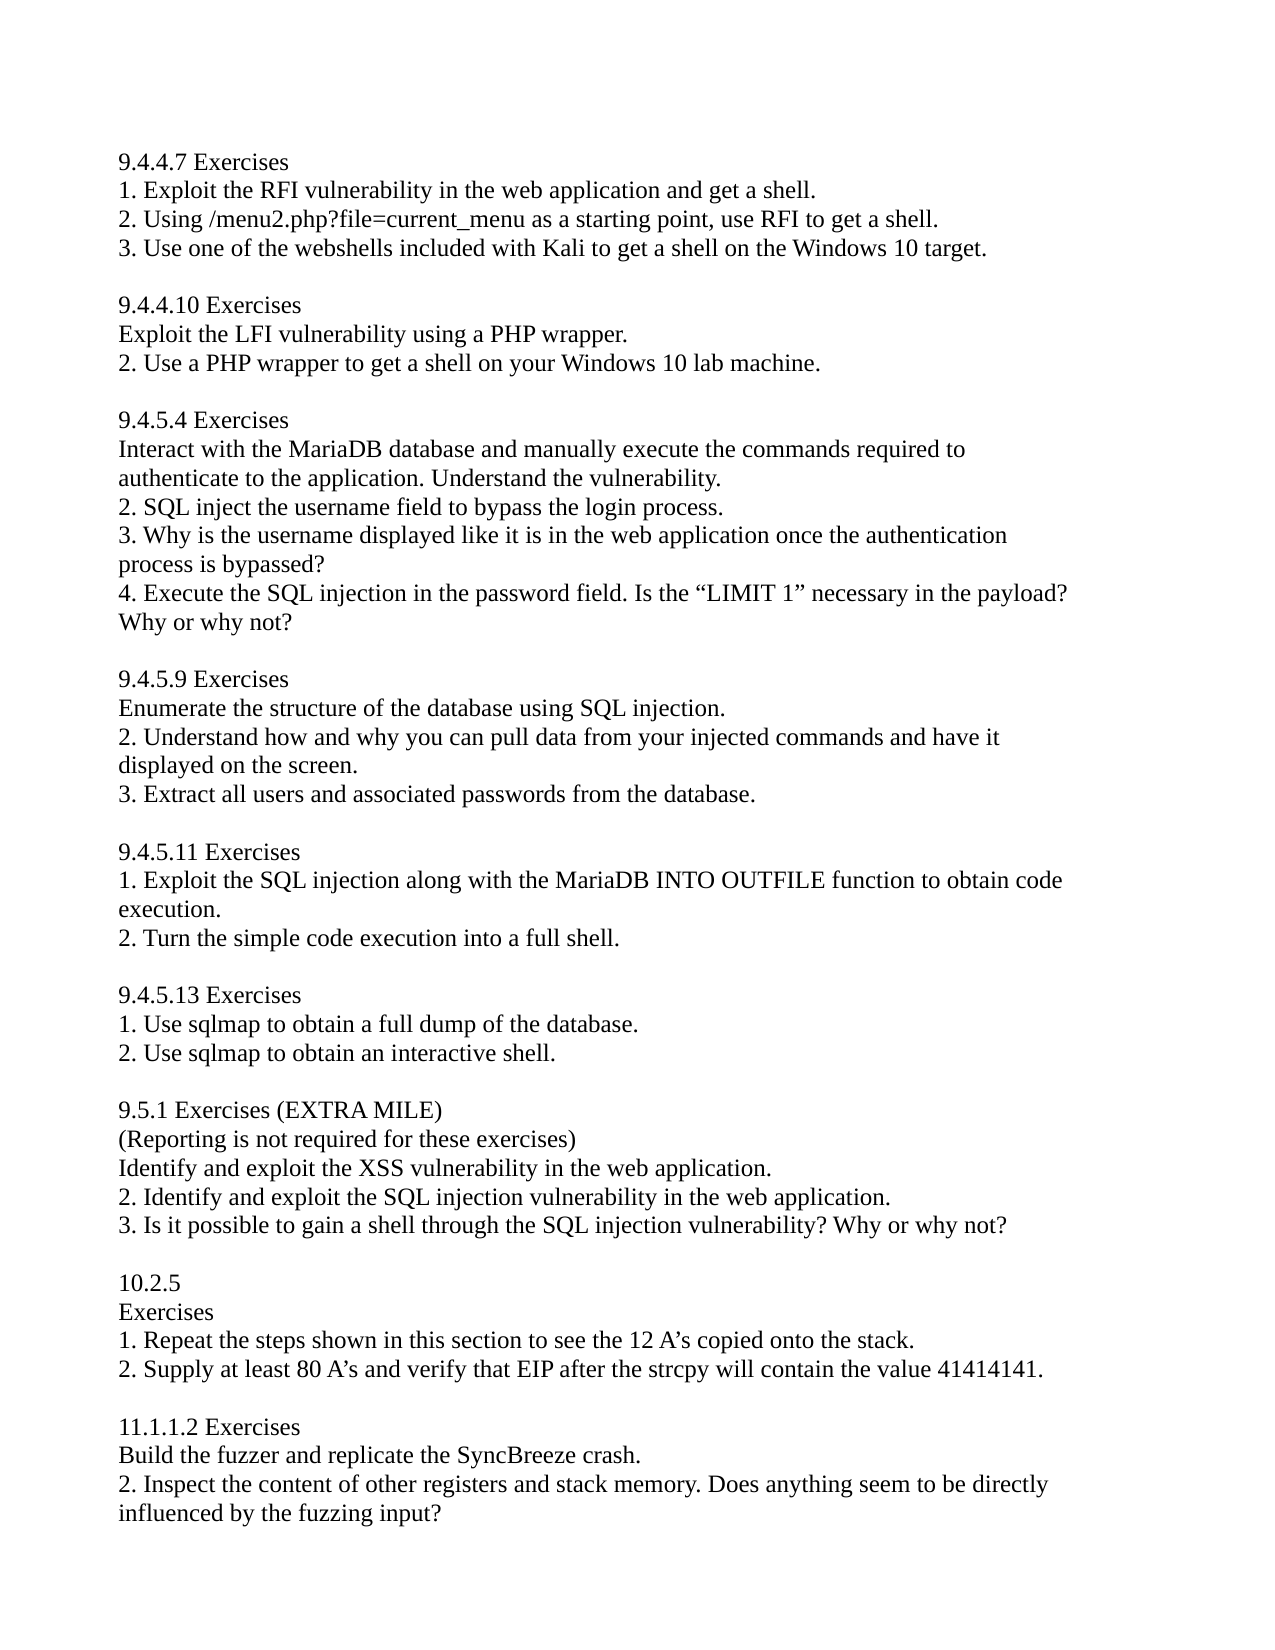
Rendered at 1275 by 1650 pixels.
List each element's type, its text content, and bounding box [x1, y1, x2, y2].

text 2. SQL inject the username field to bypass the login process. [118, 492, 1157, 521]
text Enumerate the structure of the database using SQL injection. [118, 693, 1157, 722]
text 10.2.5 [118, 1268, 1157, 1297]
text 9.4.4.10 Exercises [118, 291, 1157, 319]
text Build the fuzzer and replicate the SyncBreeze crash. [118, 1441, 1157, 1469]
text 9.4.5.4 Exercises [118, 406, 1157, 434]
text (Reporting is not required for these exercises) [118, 1124, 1157, 1153]
text 2. Identify and exploit the SQL injection vulnerability in the web application. [118, 1182, 1157, 1211]
text Exercises [118, 1297, 1157, 1326]
text 2. Inspect the content of other registers and stack memory. Does anything seem to be directly [118, 1469, 1157, 1498]
text 1. Use sqlmap to obtain a full dump of the database. [118, 1009, 1157, 1038]
text 1. Exploit the RFI vulnerability in the web application and get a shell. [118, 176, 1157, 204]
text 2. Use a PHP wrapper to get a shell on your Windows 10 lab machine. [118, 348, 1157, 377]
text Exploit the LFI vulnerability using a PHP wrapper. [118, 319, 1157, 348]
text 3. Use one of the webshells included with Kali to get a shell on the Windows 10 target. [118, 233, 1157, 262]
text Identify and exploit the XSS vulnerability in the web application. [118, 1153, 1157, 1182]
text Interact with the MariaDB database and manually execute the commands required to [118, 434, 1157, 463]
text execution. [118, 894, 1157, 923]
text displayed on the screen. [118, 751, 1157, 779]
text authenticate to the application. Understand the vulnerability. [118, 463, 1157, 492]
text 3. Why is the username displayed like it is in the web application once the authentication [118, 521, 1157, 549]
text Why or why not? [118, 607, 1157, 636]
text 4. Execute the SQL injection in the password field. Is the “LIMIT 1” necessary in the payload? [118, 578, 1157, 607]
text 9.4.5.11 Exercises [118, 837, 1157, 866]
text 9.4.4.7 Exercises [118, 147, 1157, 176]
text process is bypassed? [118, 549, 1157, 578]
text 9.4.5.13 Exercises [118, 981, 1157, 1009]
text 2. Using /menu2.php?file=current_menu as a starting point, use RFI to get a shell. [118, 204, 1157, 233]
text 11.1.1.2 Exercises [118, 1412, 1157, 1441]
text 9.5.1 Exercises (EXTRA MILE) [118, 1096, 1157, 1124]
text 1. Exploit the SQL injection along with the MariaDB INTO OUTFILE function to obtain code [118, 866, 1157, 894]
text 2. Use sqlmap to obtain an interactive shell. [118, 1038, 1157, 1067]
text 2. Turn the simple code execution into a full shell. [118, 923, 1157, 952]
text 3. Extract all users and associated passwords from the database. [118, 779, 1157, 808]
text 9.4.5.9 Exercises [118, 664, 1157, 693]
text 2. Supply at least 80 A’s and verify that EIP after the strcpy will contain the value 41414141. [118, 1354, 1157, 1383]
text influenced by the fuzzing input? [118, 1498, 1157, 1527]
text 1. Repeat the steps shown in this section to see the 12 A’s copied onto the stack. [118, 1326, 1157, 1354]
text 3. Is it possible to gain a shell through the SQL injection vulnerability? Why or why not? [118, 1211, 1157, 1239]
text 2. Understand how and why you can pull data from your injected commands and have it [118, 722, 1157, 751]
